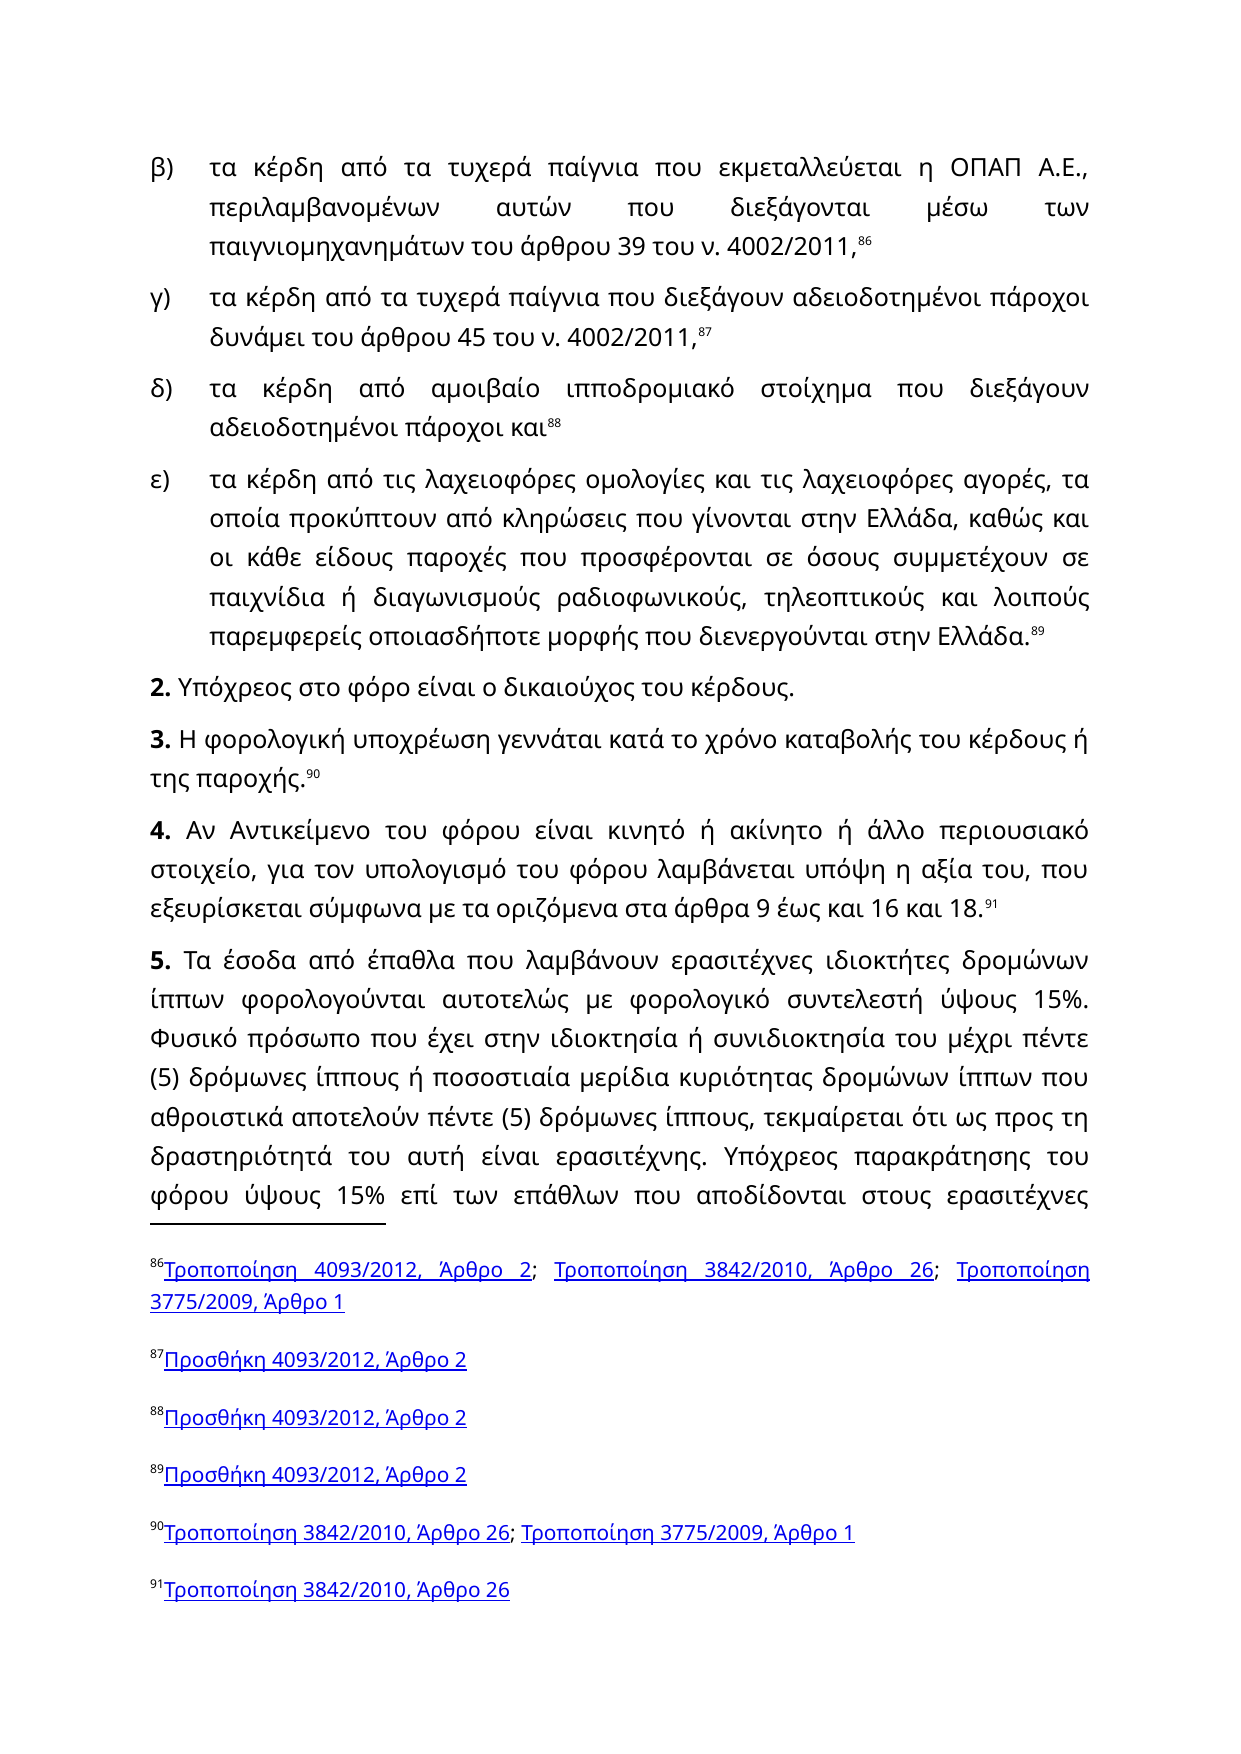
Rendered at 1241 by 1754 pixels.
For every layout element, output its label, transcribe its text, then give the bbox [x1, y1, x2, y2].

text 3. Η φορολογική υποχρέωση γεννάται κατά το χρόνο καταβολής του κέρδους ή της παροχής. [150, 722, 1090, 795]
text Προσθήκη 4093/2012, Άρθρο 2 [150, 1403, 1090, 1431]
text Τροποποίηση 3842/2010, Άρθρο 26 [150, 1576, 1090, 1604]
list δ) τα κέρδη από αμοιβαίο ιπποδρομιακό στοίχημα που διεξάγουν αδειοδοτημένοι πάροχοι και [150, 371, 1090, 444]
text Τροποποίηση 3842/2010, Άρθρο 26; Τροποποίηση 3775/2009, Άρθρο 1 [150, 1518, 1090, 1546]
list γ) τα κέρδη από τα τυχερά παίγνια που διεξάγουν αδειοδοτημένοι πάροχοι δυνάμει του άρθρου 45 του ν. 4002/2011, [150, 280, 1090, 353]
list β) τα κέρδη από τα τυχερά παίγνια που εκμεταλλεύεται η ΟΠΑΠ Α.Ε., περιλαμβανομένων αυτών που διεξάγονται μέσω των παιγνιομηχανημάτων του άρθρου 39 του ν. 4002/2011, [150, 150, 1090, 262]
text Τροποποίηση 4093/2012, Άρθρο 2; Τροποποίηση 3842/2010, Άρθρο 26; Τροποποίηση 3775/2009, Άρθρο 1 [150, 1255, 1090, 1316]
list ε) τα κέρδη από τις λαχειοφόρες ομολογίες και τις λαχειοφόρες αγορές, τα οποία προκύπτουν από κληρώσεις που γίνονται στην Ελλάδα, καθώς και οι κάθε είδους παροχές που προσφέρονται σε όσους συμμετέχουν σε παιχνίδια ή διαγωνισμούς ραδιοφωνικούς, τηλεοπτικούς και λοιπούς παρεμφερείς οποιασδήποτε μορφής που διενεργούνται στην Ελλάδα. [150, 462, 1090, 652]
text Προσθήκη 4093/2012, Άρθρο 2 [150, 1460, 1090, 1489]
text Προσθήκη 4093/2012, Άρθρο 2 [150, 1345, 1090, 1373]
text 4. Αν Αντικείμενο του φόρου είναι κινητό ή ακίνητο ή άλλο περιουσιακό στοιχείο, για τον υπολογισμό του φόρου λαμβάνεται υπόψη η αξία του, που εξευρίσκεται σύμφωνα με τα οριζόμενα στα άρθρα 9 έως και 16 και 18. [150, 812, 1090, 925]
text 2. Υπόχρεος στο φόρο είναι ο δικαιούχος του κέρδους. [150, 670, 1090, 704]
text 5. Τα έσοδα από έπαθλα που λαμβάνουν ερασιτέχνες ιδιοκτήτες δρομώνων ίππων φορολογούνται αυτοτελώς με φορολογικό συντελεστή ύψους 15%. Φυσικό πρόσωπο που έχει στην ιδιοκτησία ή συνιδιοκτησία του μέχρι πέντε (5) δρόμωνες ίππους ή ποσοστιαία μερίδια κυριότητας δρομώνων ίππων που αθροιστικά αποτελούν πέντε (5) δρόμωνες ίππους, τεκμαίρεται ότι ως προς τη δραστηριότητά του αυτή είναι ερασιτέχνης. Υπόχρεος παρακράτησης του φόρου ύψους 15% επί των επάθλων που αποδίδονται στους ερασιτέχνες [150, 942, 1090, 1212]
